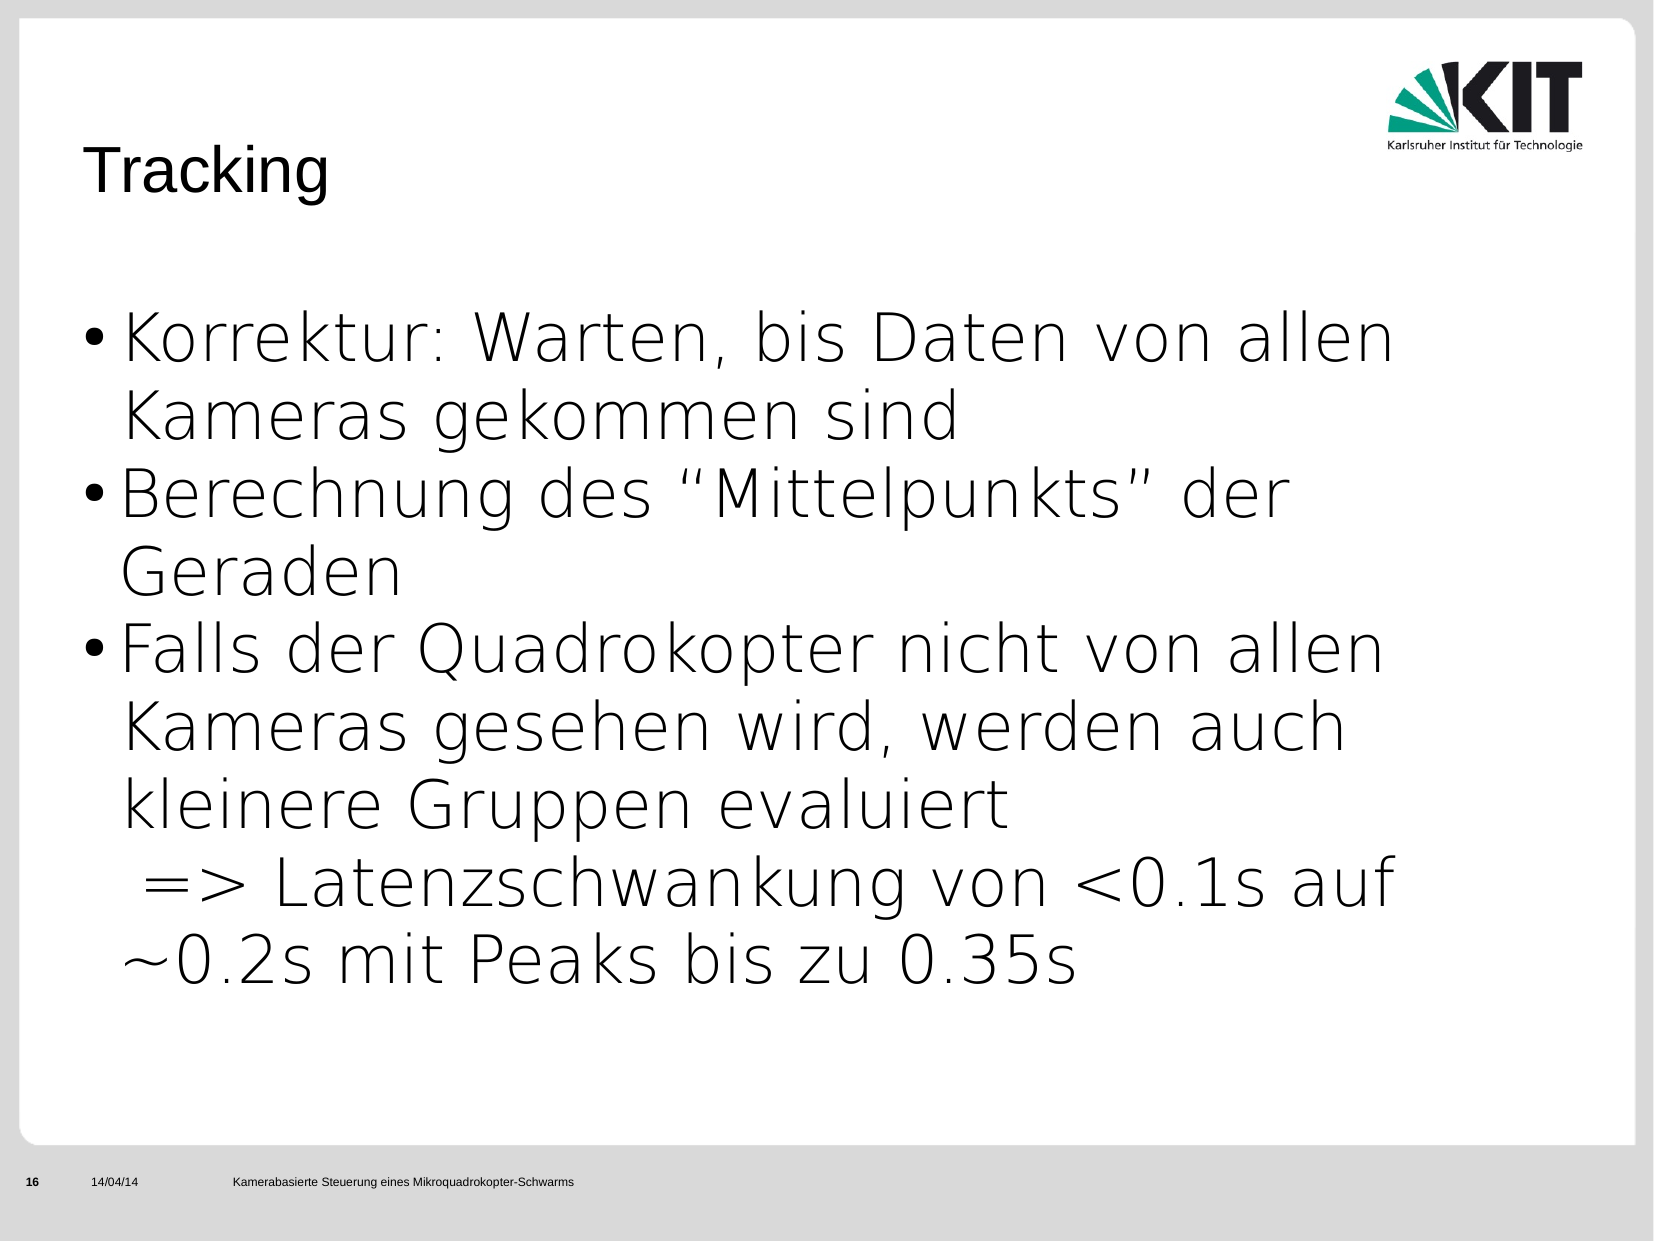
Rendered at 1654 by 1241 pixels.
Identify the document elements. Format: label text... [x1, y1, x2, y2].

picture [0, 0, 1654, 1241]
subtitle Korrektur: Warten, bis Daten von allen Kameras gekommen sind Berechnung des “Mittelpunkts” der Geraden Falls der Quadrokopter nicht von allen Kameras gesehen wird, werden auch kleinere Gruppen evaluiert => Latenzschwankung von <0.1s auf ~0.2s mit Peaks bis zu 0.35s [82, 290, 1571, 1010]
title Tracking [82, 49, 1571, 257]
